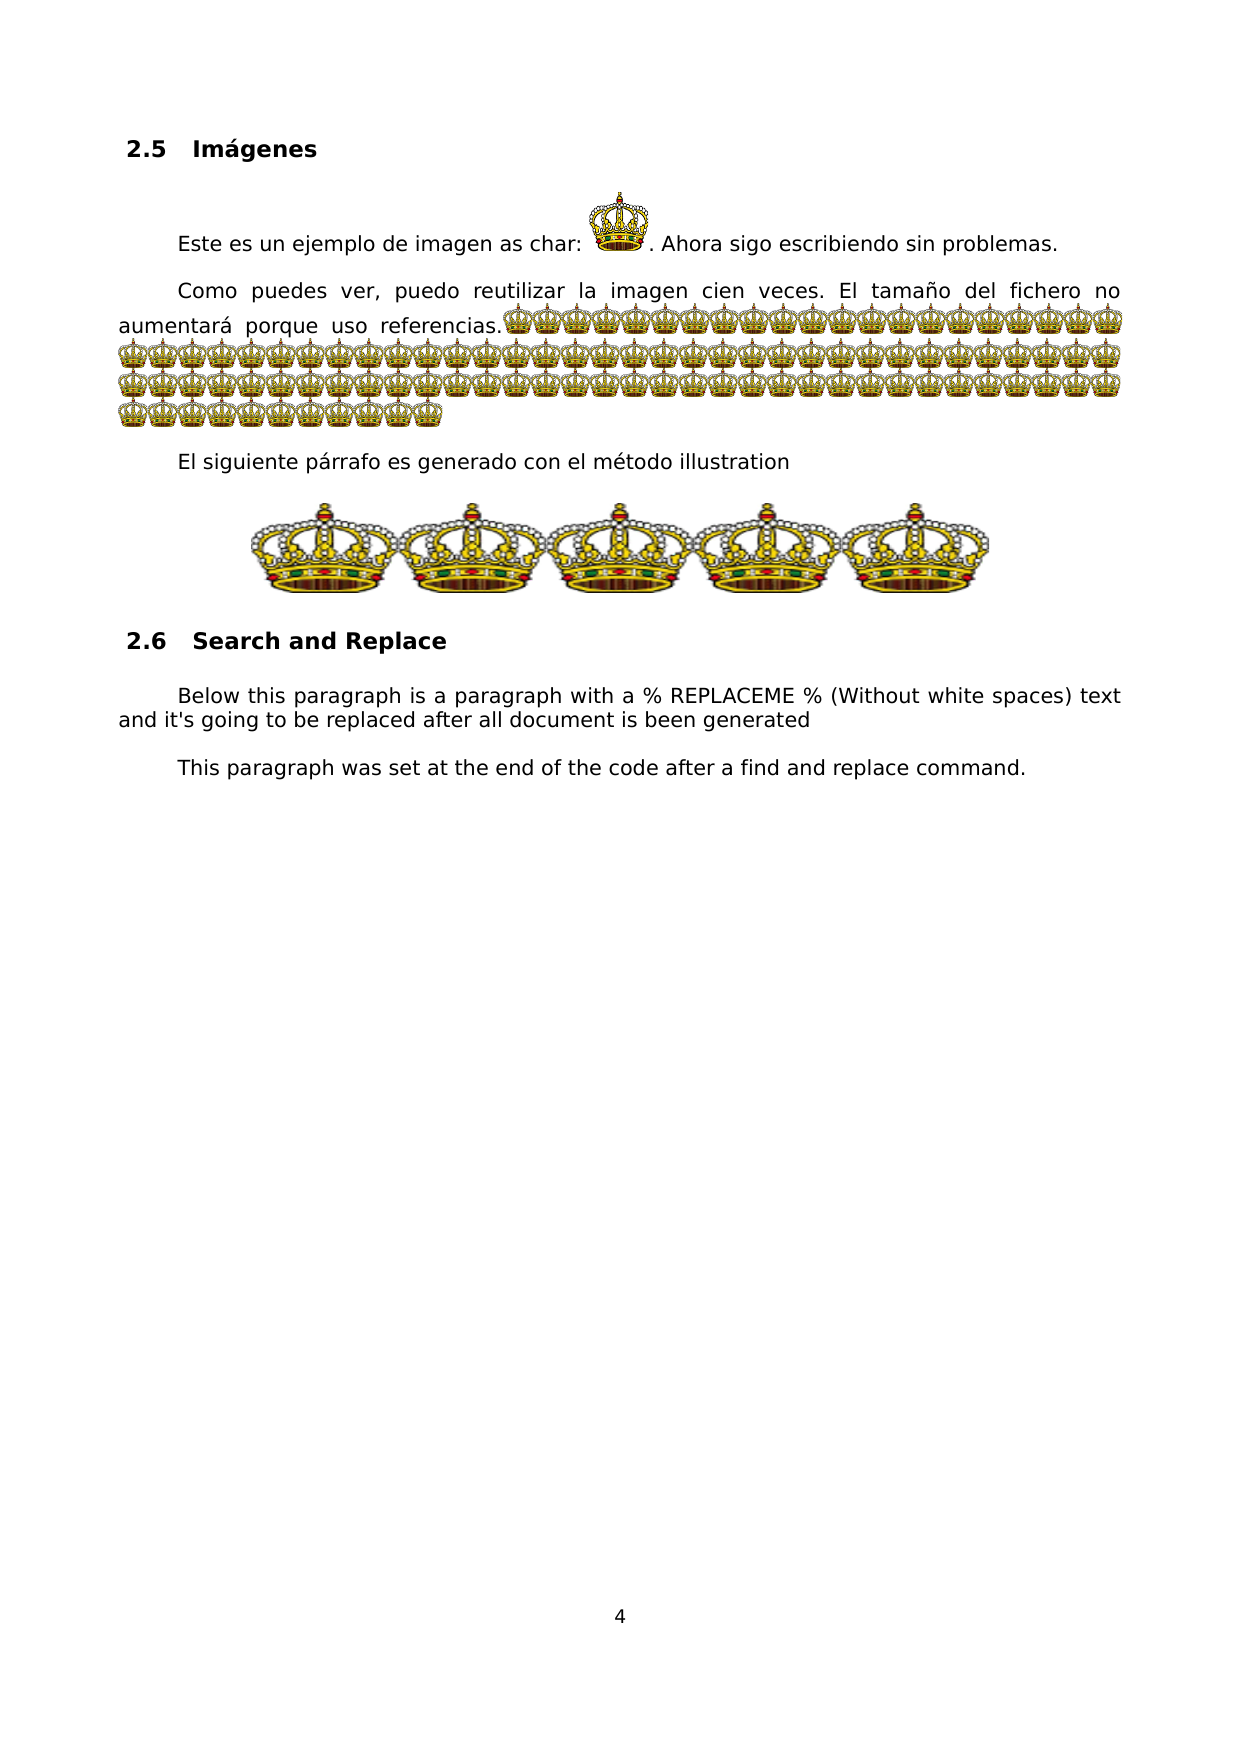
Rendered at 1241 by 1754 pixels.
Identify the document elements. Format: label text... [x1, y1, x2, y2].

subtitle Imágenes [118, 136, 1122, 162]
picture [589, 192, 649, 251]
text This paragraph was set at the end of the code after a find and replace command. [118, 756, 1122, 780]
text El siguiente párrafo es generado con el método illustration [118, 450, 1122, 474]
picture [503, 303, 1123, 334]
text Este es un ejemplo de imagen as char: . Ahora sigo escribiendo sin problemas. [118, 192, 1122, 256]
subtitle Search and Replace [118, 628, 1122, 654]
text Como puedes ver, puedo reutilizar la imagen cien veces. El tamaño del fichero no aumentará porque uso referencias. [118, 279, 1122, 427]
picture [251, 503, 990, 593]
text Below this paragraph is a paragraph with a % REPLACEME % (Without white spaces) text and it's going to be replaced after all document is been generated [118, 684, 1122, 732]
picture [118, 338, 1121, 427]
